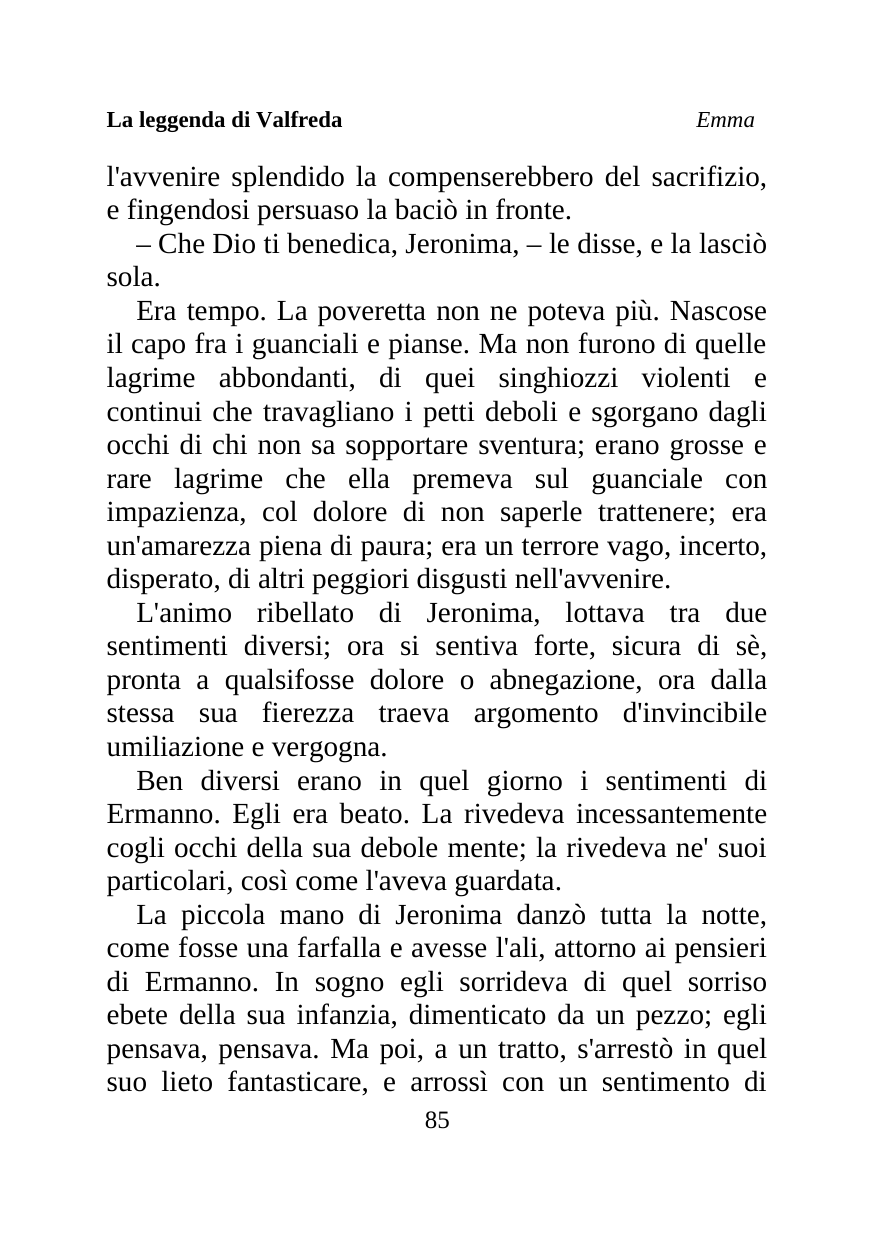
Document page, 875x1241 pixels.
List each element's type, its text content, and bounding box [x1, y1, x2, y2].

text L'animo ribellato di Jeronima, lottava tra due sentimenti diversi; ora si sentiva forte, sicura di sè, pronta a qualsifosse dolore o abnegazione, ora dalla stessa sua fierezza traeva argomento d'invincibile umiliazione e vergogna. [106, 595, 768, 763]
text Ben diversi erano in quel giorno i sentimenti di Ermanno. Egli era beato. La rivedeva incessantemente cogli occhi della sua debole mente; la rivedeva ne' suoi particolari, così come l'aveva guardata. [106, 763, 768, 897]
text La piccola mano di Jeronima danzò tutta la notte, come fosse una farfalla e avesse l'ali, attorno ai pensieri di Ermanno. In sogno egli sorrideva di quel sorriso ebete della sua infanzia, dimenticato da un pezzo; egli pensava, pensava. Ma poi, a un tratto, s'arrestò in quel suo lieto fantasticare, e arrossì con un sentimento di [106, 897, 768, 1098]
text l'avvenire splendido la compenserebbero del sacrifizio, e fingendosi persuaso la baciò in fronte. [106, 159, 768, 226]
text – Che Dio ti benedica, Jeronima, – le disse, e la lasciò sola. [106, 226, 768, 293]
text Era tempo. La poveretta non ne poteva più. Nascose il capo fra i guanciali e pianse. Ma non furono di quelle lagrime abbondanti, di quei singhiozzi violenti e continui che travagliano i petti deboli e sgorgano dagli occhi di chi non sa sopportare sventura; erano grosse e rare lagrime che ella premeva sul guanciale con impazienza, col dolore di non saperle trattenere; era un'amarezza piena di paura; era un terrore vago, incerto, disperato, di altri peggiori disgusti nell'avvenire. [106, 293, 768, 595]
